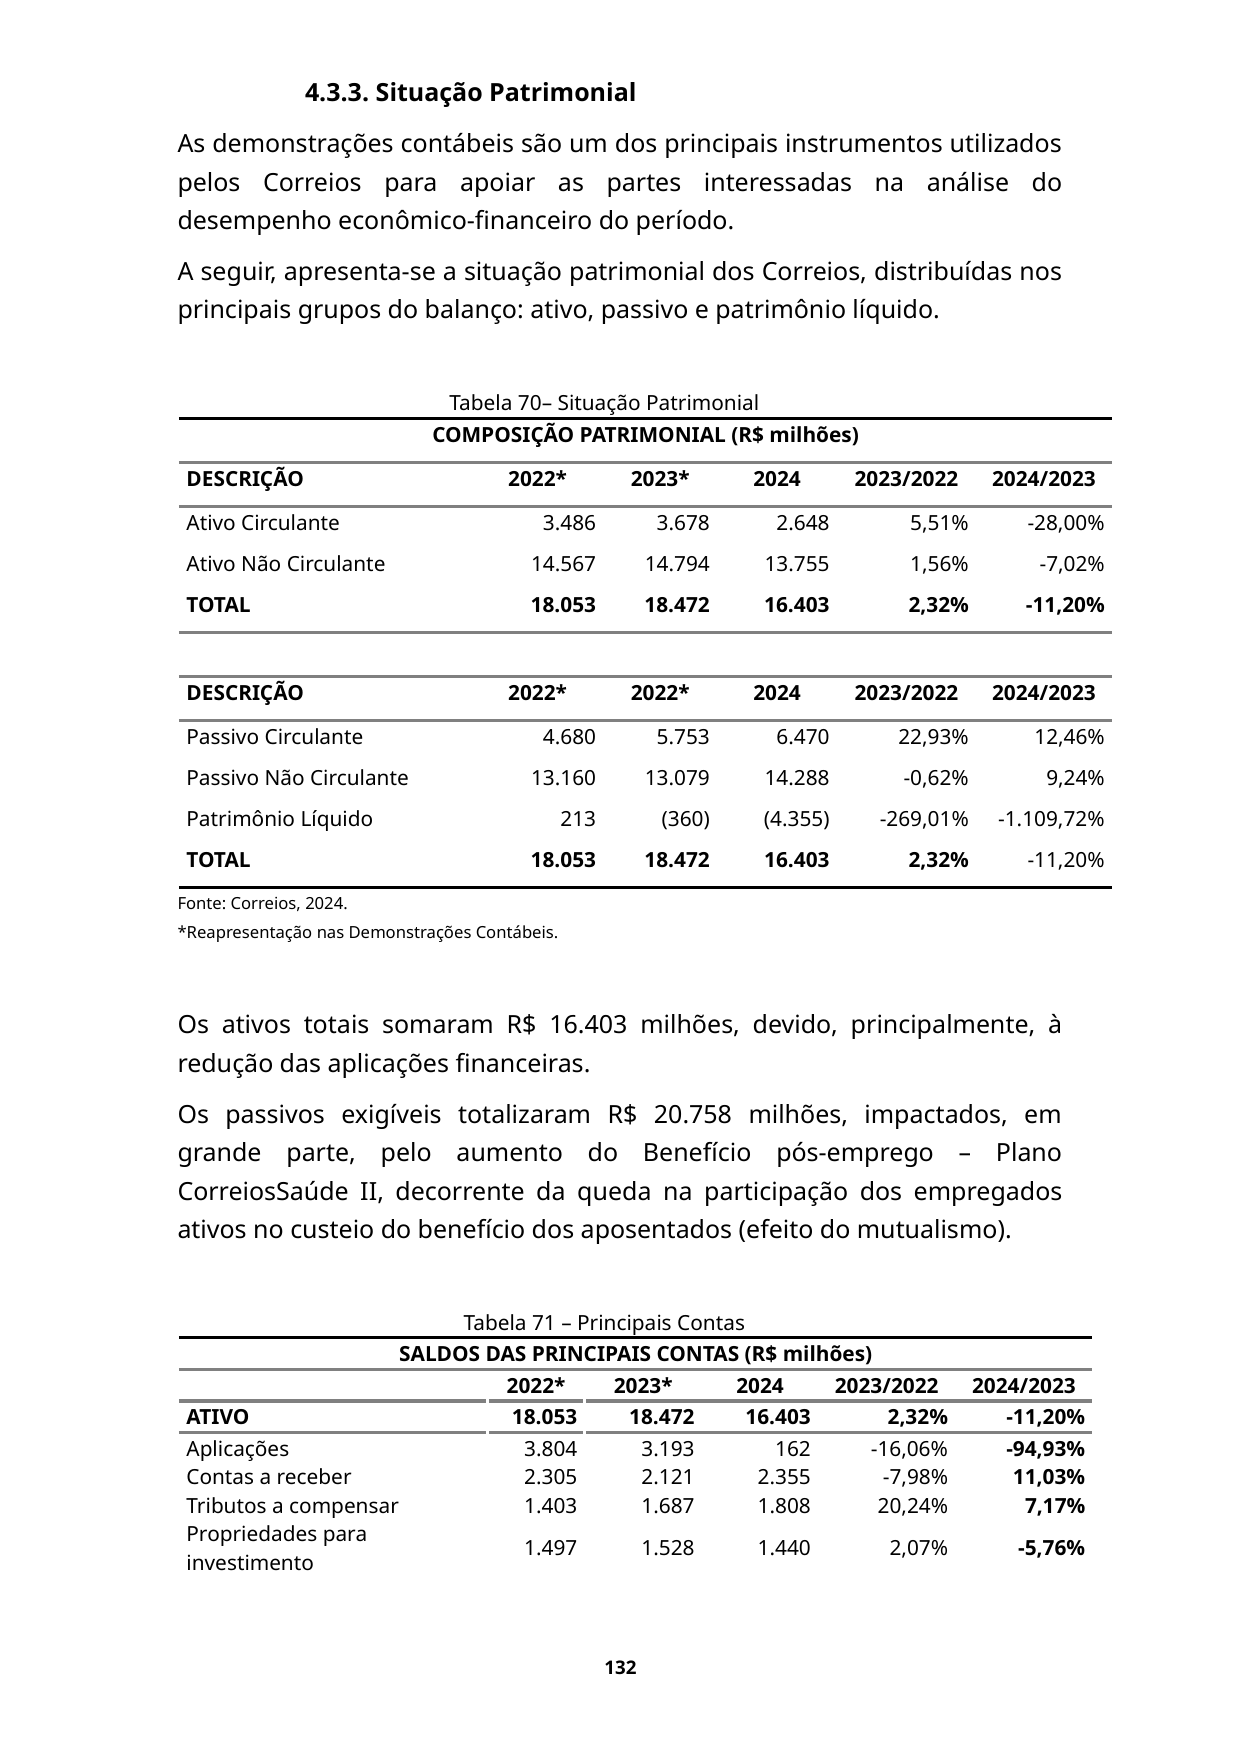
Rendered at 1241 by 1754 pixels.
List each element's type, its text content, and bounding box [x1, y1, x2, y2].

table_cell 5,51% [837, 508, 976, 549]
table_cell 7,17% [955, 1491, 1092, 1519]
table_cell 1.403 [487, 1491, 584, 1519]
table_cell 6.470 [717, 722, 837, 763]
table_cell 13.160 [471, 763, 603, 804]
table_cell -11,20% [976, 845, 1112, 886]
table_cell 162 [702, 1434, 818, 1462]
table_cell 4.680 [471, 722, 603, 763]
table_cell 2023/2022 [837, 464, 976, 505]
table_cell Propriedades para investimento [179, 1519, 487, 1576]
table_cell TOTAL [179, 845, 471, 886]
table_cell 1.808 [702, 1491, 818, 1519]
table_cell 2024 [702, 1371, 818, 1399]
table_cell 2024/2023 [976, 464, 1112, 505]
table_cell Contas a receber [179, 1463, 487, 1491]
table_cell 2023/2022 [818, 1371, 955, 1399]
table_cell 16.403 [717, 590, 837, 631]
text A seguir, apresenta-se a situação patrimonial dos Correios, distribuídas nos principais grupos do balanço: ativo, passivo e patrimônio líquido. [177, 249, 1063, 326]
list Tabela 70– Situação Patrimonial [145, 385, 1063, 417]
table_cell -11,20% [976, 590, 1112, 631]
table_cell 5.753 [603, 722, 717, 763]
list Tabela 71 – Principais Contas [145, 1305, 1063, 1336]
table_cell [471, 634, 603, 675]
table_cell 2.305 [487, 1463, 584, 1491]
text As demonstrações contábeis são um dos principais instrumentos utilizados pelos Correios para apoiar as partes interessadas na análise do desempenho econômico-financeiro do período. [177, 122, 1063, 237]
table_cell -7,98% [818, 1463, 955, 1491]
table_cell 1.528 [584, 1519, 702, 1576]
table_cell 2.648 [717, 508, 837, 549]
table_cell 18.472 [586, 1403, 702, 1431]
table_cell 18.472 [603, 590, 717, 631]
table_cell 13.755 [717, 549, 837, 590]
table_cell Aplicações [179, 1434, 486, 1462]
table_cell 2024/2023 [976, 678, 1112, 719]
table_cell 2,32% [837, 845, 976, 886]
table_cell 2024 [717, 464, 837, 505]
table_cell Passivo Não Circulante [179, 763, 471, 804]
table_cell ATIVO [179, 1403, 486, 1431]
table_cell 2022* [487, 1371, 584, 1399]
table_cell 1.497 [487, 1519, 584, 1576]
table_cell 213 [471, 804, 603, 845]
table_cell 14.794 [603, 549, 717, 590]
table_cell [717, 634, 837, 675]
text Os ativos totais somaram R$ 16.403 milhões, devido, principalmente, à redução das aplicações financeiras. [177, 1003, 1063, 1080]
table_cell 18.053 [489, 1403, 583, 1431]
table_cell 2023/2022 [837, 678, 976, 719]
table_cell 18.472 [603, 845, 717, 886]
table_cell 3.193 [584, 1434, 702, 1462]
text *Reapresentação nas Demonstrações Contábeis. [177, 918, 1063, 944]
table_cell 3.486 [471, 508, 603, 549]
table_header COMPOSIÇÃO PATRIMONIAL (R$ milhões) [179, 420, 1112, 461]
table_cell Patrimônio Líquido [179, 804, 471, 845]
table_cell DESCRIÇÃO [179, 678, 471, 719]
table_cell 2023* [603, 464, 717, 505]
table_cell 12,46% [976, 722, 1112, 763]
table_cell [179, 634, 471, 675]
table_cell 2024/2023 [955, 1371, 1092, 1399]
table_cell -28,00% [976, 508, 1112, 549]
table_cell 3.804 [489, 1434, 584, 1462]
table_cell 22,93% [837, 722, 976, 763]
table_cell Ativo Circulante [179, 508, 471, 549]
table_cell 16.403 [702, 1403, 818, 1431]
table_cell 2,07% [818, 1519, 955, 1576]
table_cell 2023* [584, 1371, 702, 1399]
table_cell [837, 634, 976, 675]
table_cell Passivo Circulante [179, 722, 471, 763]
table_cell 14.567 [471, 549, 603, 590]
table_cell -94,93% [955, 1434, 1092, 1462]
table_cell 18.053 [471, 590, 603, 631]
table_cell 18.053 [471, 845, 603, 886]
table_cell 2022* [603, 678, 717, 719]
text Os passivos exigíveis totalizaram R$ 20.758 milhões, impactados, em grande parte, pelo aumento do Benefício pós-emprego – Plano CorreiosSaúde II, decorrente da queda na participação dos empregados ativos no custeio do benefício dos aposentados (efeito do mutualismo). [177, 1092, 1063, 1246]
table_cell TOTAL [179, 590, 471, 631]
table_cell [976, 634, 1112, 675]
table_cell 1.440 [702, 1519, 818, 1576]
table_cell -7,02% [976, 549, 1112, 590]
table_cell 2,32% [837, 590, 976, 631]
table_cell -1.109,72% [976, 804, 1112, 845]
table_header SALDOS DAS PRINCIPAIS CONTAS (R$ milhões) [179, 1339, 1092, 1368]
table_cell 16.403 [717, 845, 837, 886]
table_cell 1,56% [837, 549, 976, 590]
table_cell (360) [603, 804, 717, 845]
table_cell 2024 [717, 678, 837, 719]
table_cell [603, 634, 717, 675]
table_cell 14.288 [717, 763, 837, 804]
table_cell -269,01% [837, 804, 976, 845]
table_cell 2022* [471, 464, 603, 505]
table_cell 13.079 [603, 763, 717, 804]
table_cell Ativo Não Circulante [179, 549, 471, 590]
table_cell 3.678 [603, 508, 717, 549]
table_cell -0,62% [837, 763, 976, 804]
table_cell -5,76% [955, 1519, 1092, 1576]
table_cell 2.121 [584, 1463, 702, 1491]
subtitle 4.3.3. Situação Patrimonial [305, 75, 1063, 109]
text Fonte: Correios, 2024. [177, 889, 1063, 914]
table_cell 2022* [471, 678, 603, 719]
table_cell (4.355) [717, 804, 837, 845]
table_cell Tributos a compensar [179, 1491, 487, 1519]
table_cell 11,03% [955, 1463, 1092, 1491]
table_cell 9,24% [976, 763, 1112, 804]
table_cell 2.355 [702, 1463, 818, 1491]
table_cell 2,32% [818, 1403, 955, 1431]
table_cell -16,06% [818, 1434, 955, 1462]
table_cell 20,24% [818, 1491, 955, 1519]
table_cell DESCRIÇÃO [179, 464, 471, 505]
table_cell [179, 1371, 487, 1399]
table_cell -11,20% [955, 1403, 1092, 1431]
table_cell 1.687 [584, 1491, 702, 1519]
